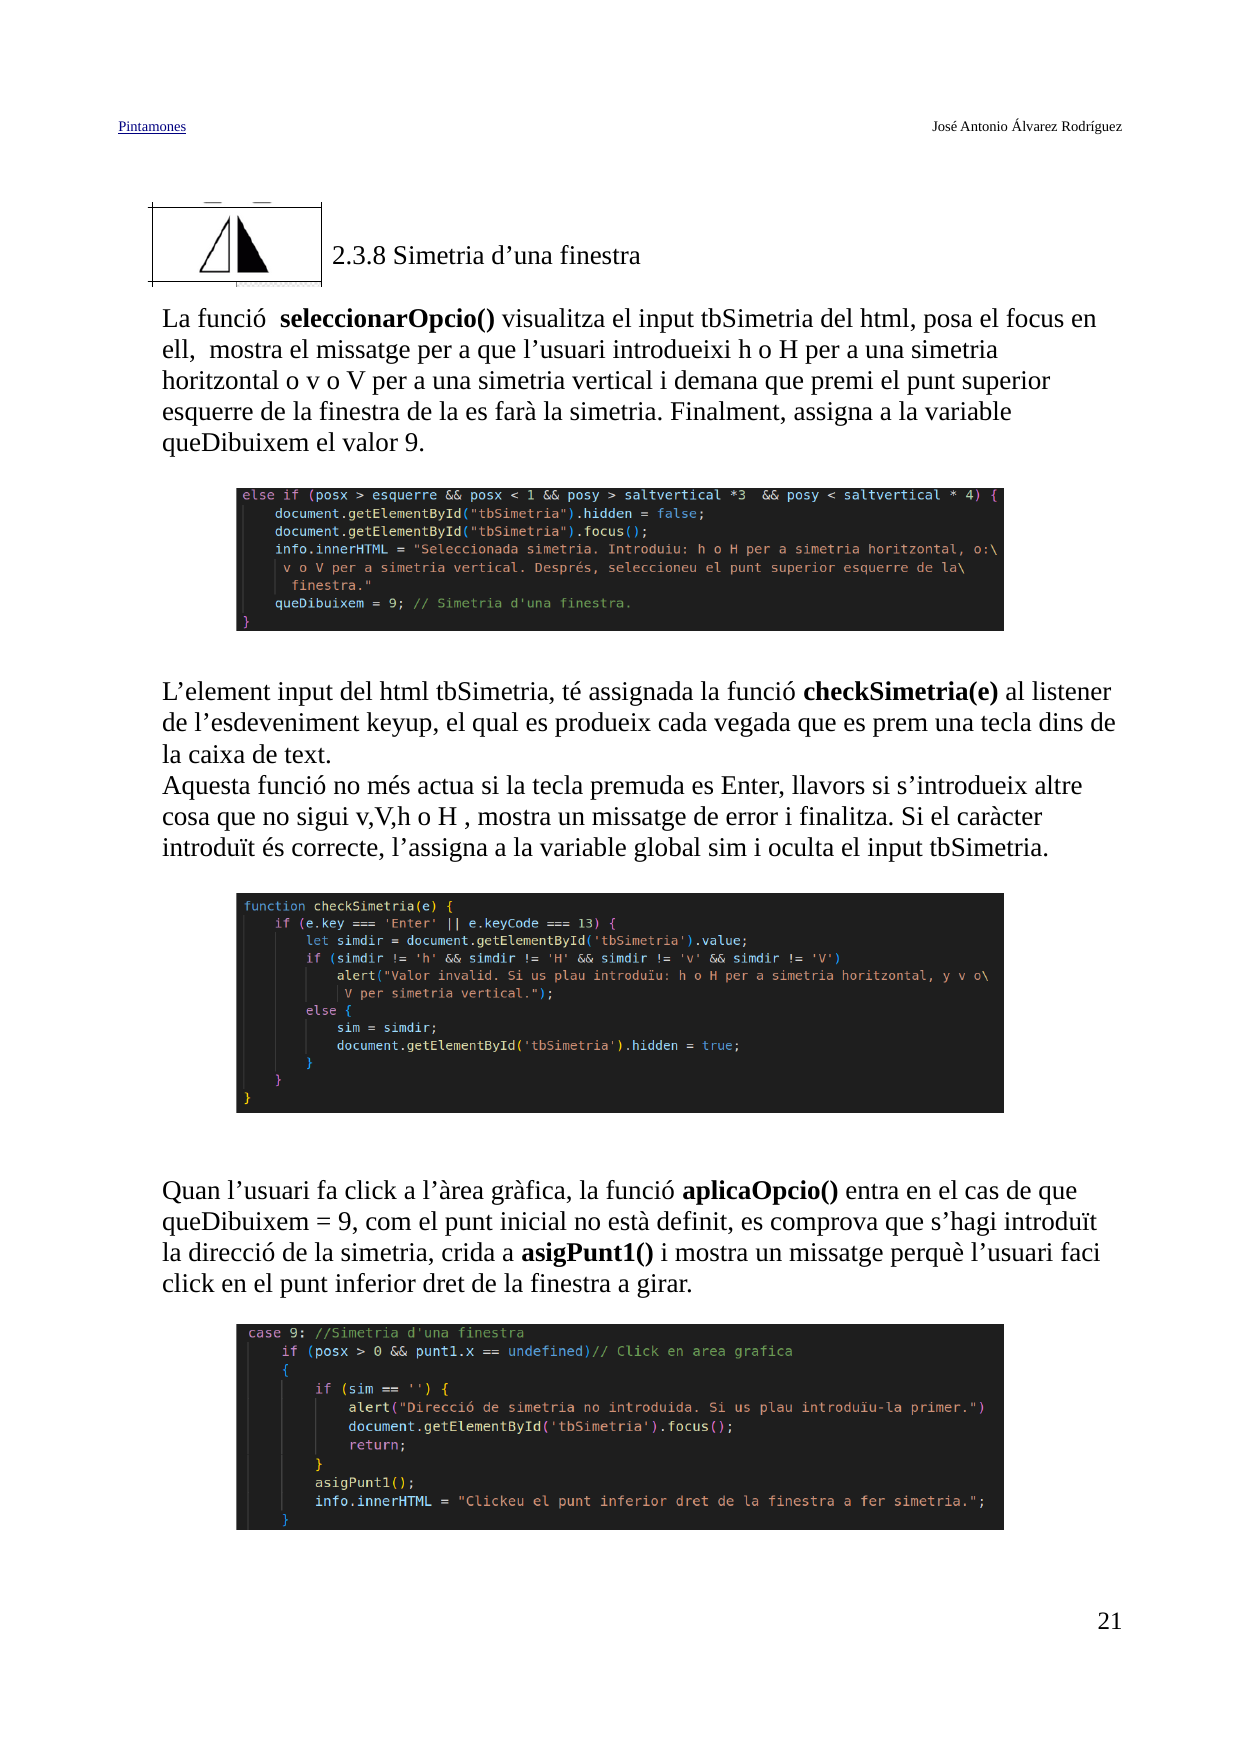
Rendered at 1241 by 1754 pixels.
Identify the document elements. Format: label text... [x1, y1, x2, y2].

picture [236, 893, 1004, 1113]
text Aquesta funció no més actua si la tecla premuda es Enter, llavors si s’introdueix altre cosa que no sigui v,V,h o H , mostra un missatge de error i finalitza. Si el caràcter introduït és correcte, l’assigna a la variable global sim i oculta el input tbSimetria. [162, 769, 1122, 862]
picture [236, 1324, 1004, 1530]
picture [147, 202, 325, 287]
picture [236, 488, 1004, 631]
text [118, 239, 147, 271]
text La funció seleccionarOpcio() visualitza el input tbSimetria del html, posa el focus en ell, mostra el missatge per a que l’usuari introdueixi h o H per a una simetria horitzontal o v o V per a una simetria vertical i demana que premi el punt superior esquerre de la finestra de la es farà la simetria. Finalment, assigna a la variable queDibuixem el valor 9. [162, 302, 1122, 457]
text Quan l’usuari fa click a l’àrea gràfica, la funció aplicaOpcio() entra en el cas de que queDibuixem = 9, com el punt inicial no està definit, es comprova que s’hagi introduït la direcció de la simetria, crida a asigPunt1() i mostra un missatge perquè l’usuari faci click en el punt inferior dret de la finestra a girar. [162, 1174, 1122, 1298]
text 2.3.8 Simetria d’una finestra [325, 239, 1122, 271]
text L’element input del html tbSimetria, té assignada la funció checkSimetria(e) al listener de l’esdeveniment keyup, el qual es produeix cada vegada que es prem una tecla dins de la caixa de text. [162, 675, 1122, 769]
